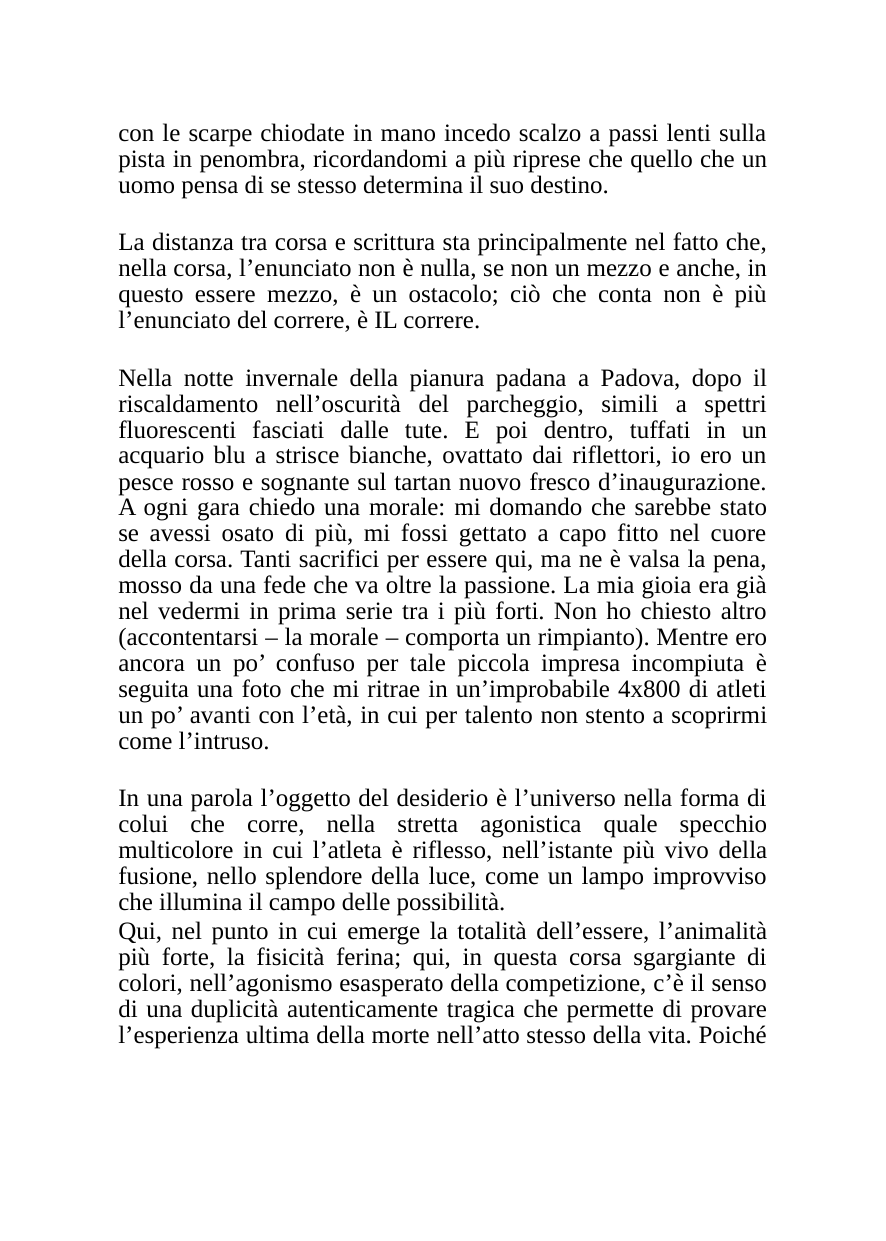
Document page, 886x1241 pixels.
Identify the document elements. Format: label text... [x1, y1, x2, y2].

text Nella notte invernale della pianura padana a Padova, dopo il riscaldamento nell’oscurità del parcheggio, simili a spettri fluorescenti fasciati dalle tute. E poi dentro, tuffati in un acquario blu a strisce bianche, ovattato dai riflettori, io ero un pesce rosso e sognante sul tartan nuovo fresco d’inaugurazione. A ogni gara chiedo una morale: mi domando che sarebbe stato se avessi osato di più, mi fossi gettato a capo fitto nel cuore della corsa. Tanti sacrifici per essere qui, ma ne è valsa la pena, mosso da una fede che va oltre la passione. La mia gioia era già nel vedermi in prima serie tra i più forti. Non ho chiesto altro (accontentarsi – la morale – comporta un rimpianto). Mentre ero ancora un po’ confuso per tale piccola impresa incompiuta è seguita una foto che mi ritrae in un’improbabile 4x800 di atleti un po’ avanti con l’età, in cui per talento non stento a scoprirmi come l’intruso. [118, 363, 768, 755]
text con le scarpe chiodate in mano incedo scalzo a passi lenti sulla pista in penombra, ricordandomi a più riprese che quello che un uomo pensa di se stesso determina il suo destino. [118, 118, 768, 199]
text La distanza tra corsa e scrittura sta principalmente nel fatto che, nella corsa, l’enunciato non è nulla, se non un mezzo e anche, in questo essere mezzo, è un ostacolo; ciò che conta non è più l’enunciato del correre, è IL correre. [118, 227, 768, 334]
text Qui, nel punto in cui emerge la totalità dell’essere, l’animalità più forte, la fisicità ferina; qui, in questa corsa sgargiante di colori, nell’agonismo esasperato della competizione, c’è il senso di una duplicità autenticamente tragica che permette di provare l’esperienza ultima della morte nell’atto stesso della vita. Poiché [118, 916, 768, 1048]
text In una parola l’oggetto del desiderio è l’universo nella forma di colui che corre, nella stretta agonistica quale specchio multicolore in cui l’atleta è riflesso, nell’istante più vivo della fusione, nello splendore della luce, come un lampo improvviso che illumina il campo delle possibilità. [118, 783, 768, 916]
